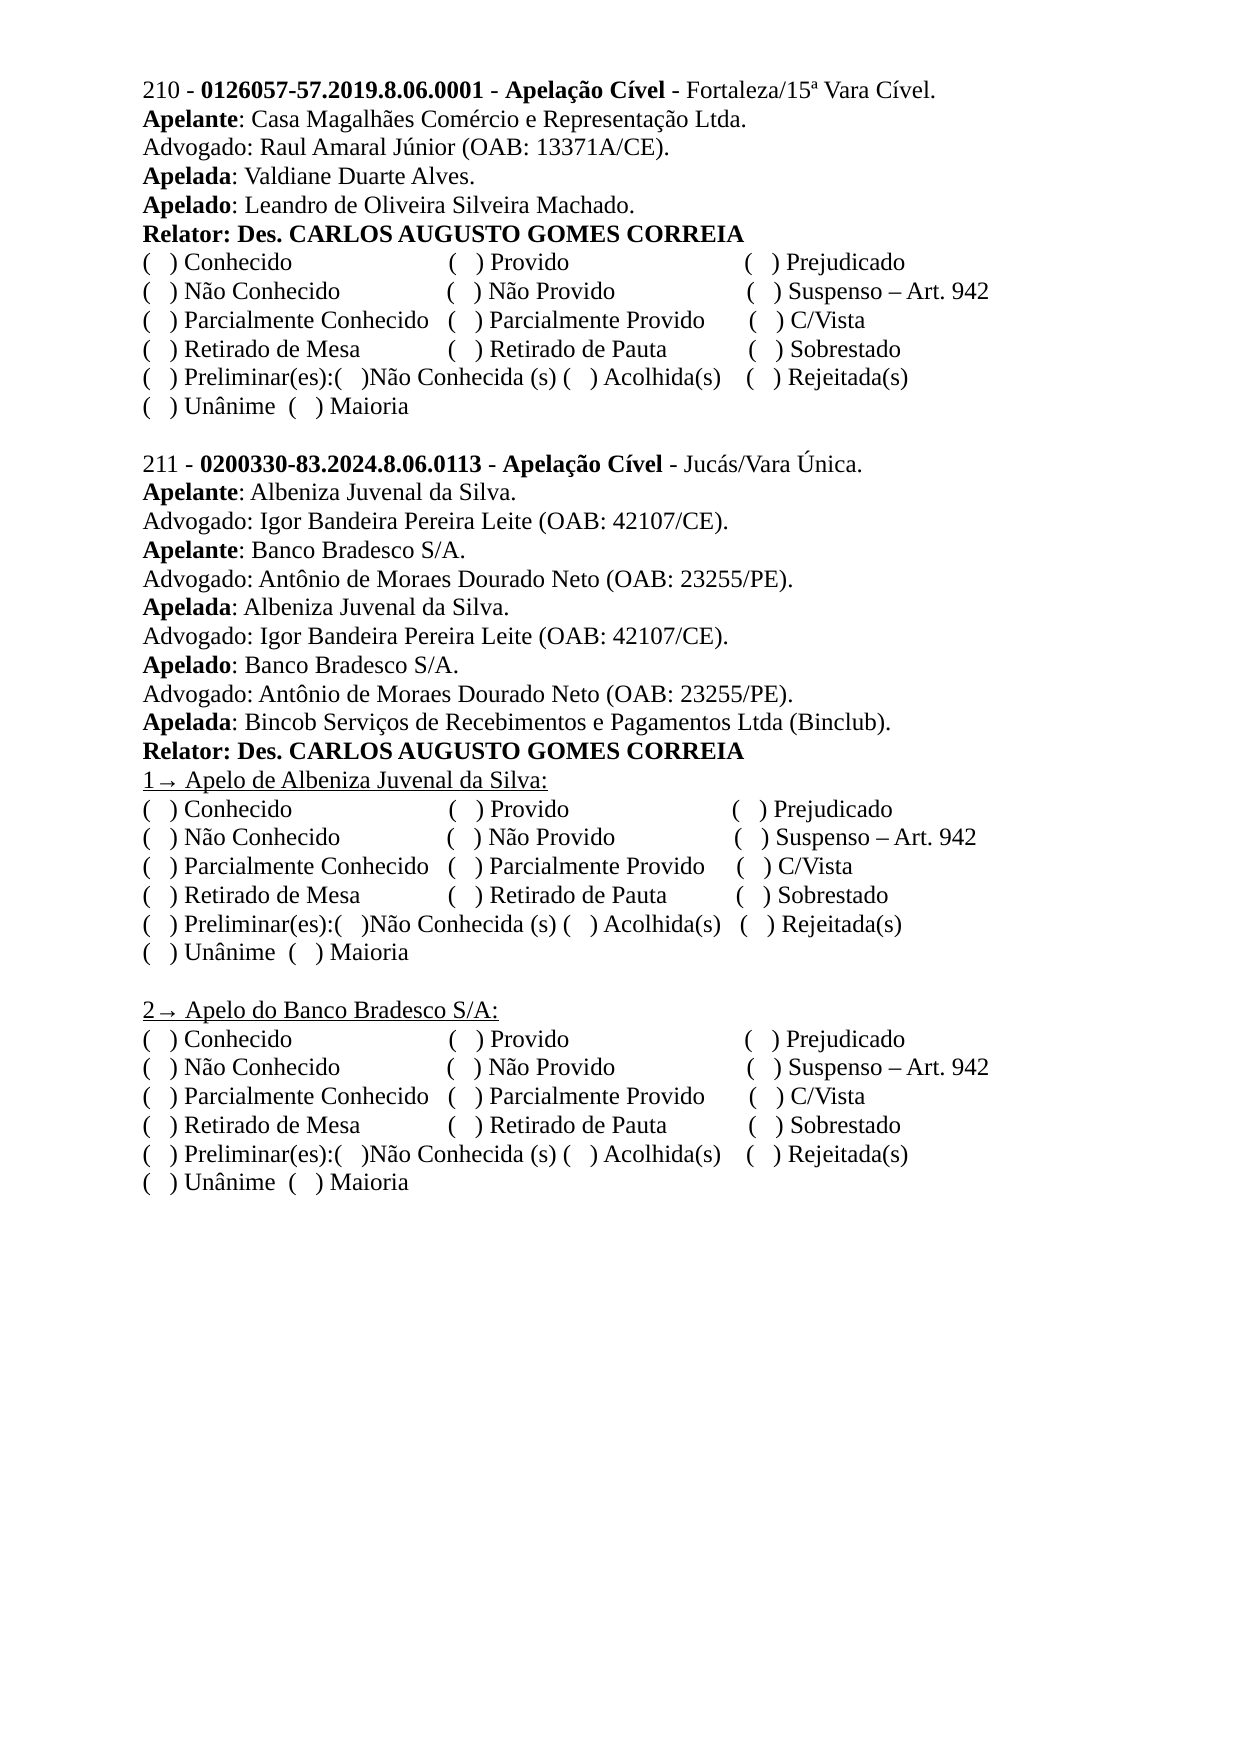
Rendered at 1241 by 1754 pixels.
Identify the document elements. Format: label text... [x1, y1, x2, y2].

text ( ) Conhecido ( ) Provido ( ) Prejudicado [142, 1024, 1141, 1052]
text ( ) Parcialmente Conhecido ( ) Parcialmente Provido ( ) C/Vista [142, 305, 1158, 334]
text ( ) Preliminar(es):( )Não Conhecida (s) ( ) Acolhida(s) ( ) Rejeitada(s) [142, 909, 1158, 937]
text ( ) Parcialmente Conhecido ( ) Parcialmente Provido ( ) C/Vista [142, 851, 1158, 880]
text ( ) Unânime ( ) Maioria [142, 1167, 1158, 1196]
text Apelante: Casa Magalhães Comércio e Representação Ltda. [142, 104, 1141, 132]
text 2→ Apelo do Banco Bradesco S/A: [142, 995, 1141, 1024]
text Advogado: Igor Bandeira Pereira Leite (OAB: 42107/CE). [142, 621, 1141, 650]
text ( ) Não Conhecido ( ) Não Provido ( ) Suspenso – Art. 942 [142, 1052, 1158, 1081]
text Relator: Des. CARLOS AUGUSTO GOMES CORREIA [142, 736, 1141, 765]
text ( ) Unânime ( ) Maioria [142, 937, 1158, 966]
text ( ) Não Conhecido ( ) Não Provido ( ) Suspenso – Art. 942 [142, 822, 1158, 851]
text Advogado: Antônio de Moraes Dourado Neto (OAB: 23255/PE). [142, 564, 1141, 592]
text Apelante: Albeniza Juvenal da Silva. [142, 477, 1141, 506]
text Apelada: Bincob Serviços de Recebimentos e Pagamentos Ltda (Binclub). [142, 707, 1141, 736]
text ( ) Conhecido ( ) Provido ( ) Prejudicado [142, 247, 1141, 276]
text ( ) Retirado de Mesa ( ) Retirado de Pauta ( ) Sobrestado [142, 334, 1158, 362]
text 210 - 0126057-57.2019.8.06.0001 - Apelação Cível - Fortaleza/15ª Vara Cível. [142, 75, 1141, 104]
text ( ) Conhecido ( ) Provido ( ) Prejudicado [142, 794, 1141, 822]
text ( ) Retirado de Mesa ( ) Retirado de Pauta ( ) Sobrestado [142, 1110, 1158, 1139]
text Apelada: Albeniza Juvenal da Silva. [142, 592, 1141, 621]
text Apelante: Banco Bradesco S/A. [142, 535, 1141, 564]
text ( ) Retirado de Mesa ( ) Retirado de Pauta ( ) Sobrestado [142, 880, 1158, 909]
text ( ) Parcialmente Conhecido ( ) Parcialmente Provido ( ) C/Vista [142, 1081, 1158, 1110]
text ( ) Preliminar(es):( )Não Conhecida (s) ( ) Acolhida(s) ( ) Rejeitada(s) [142, 1139, 1158, 1167]
text Apelado: Banco Bradesco S/A. [142, 650, 1141, 679]
text Apelada: Valdiane Duarte Alves. [142, 161, 1141, 190]
text ( ) Preliminar(es):( )Não Conhecida (s) ( ) Acolhida(s) ( ) Rejeitada(s) [142, 362, 1158, 391]
text Relator: Des. CARLOS AUGUSTO GOMES CORREIA [142, 219, 1141, 247]
text 211 - 0200330-83.2024.8.06.0113 - Apelação Cível - Jucás/Vara Única. [142, 449, 1141, 477]
text 1→ Apelo de Albeniza Juvenal da Silva: [142, 765, 1141, 794]
text Advogado: Antônio de Moraes Dourado Neto (OAB: 23255/PE). [142, 679, 1141, 707]
text Apelado: Leandro de Oliveira Silveira Machado. [142, 190, 1141, 219]
text Advogado: Igor Bandeira Pereira Leite (OAB: 42107/CE). [142, 506, 1141, 535]
text Advogado: Raul Amaral Júnior (OAB: 13371A/CE). [142, 132, 1141, 161]
text ( ) Unânime ( ) Maioria [142, 391, 1158, 420]
text ( ) Não Conhecido ( ) Não Provido ( ) Suspenso – Art. 942 [142, 276, 1158, 305]
